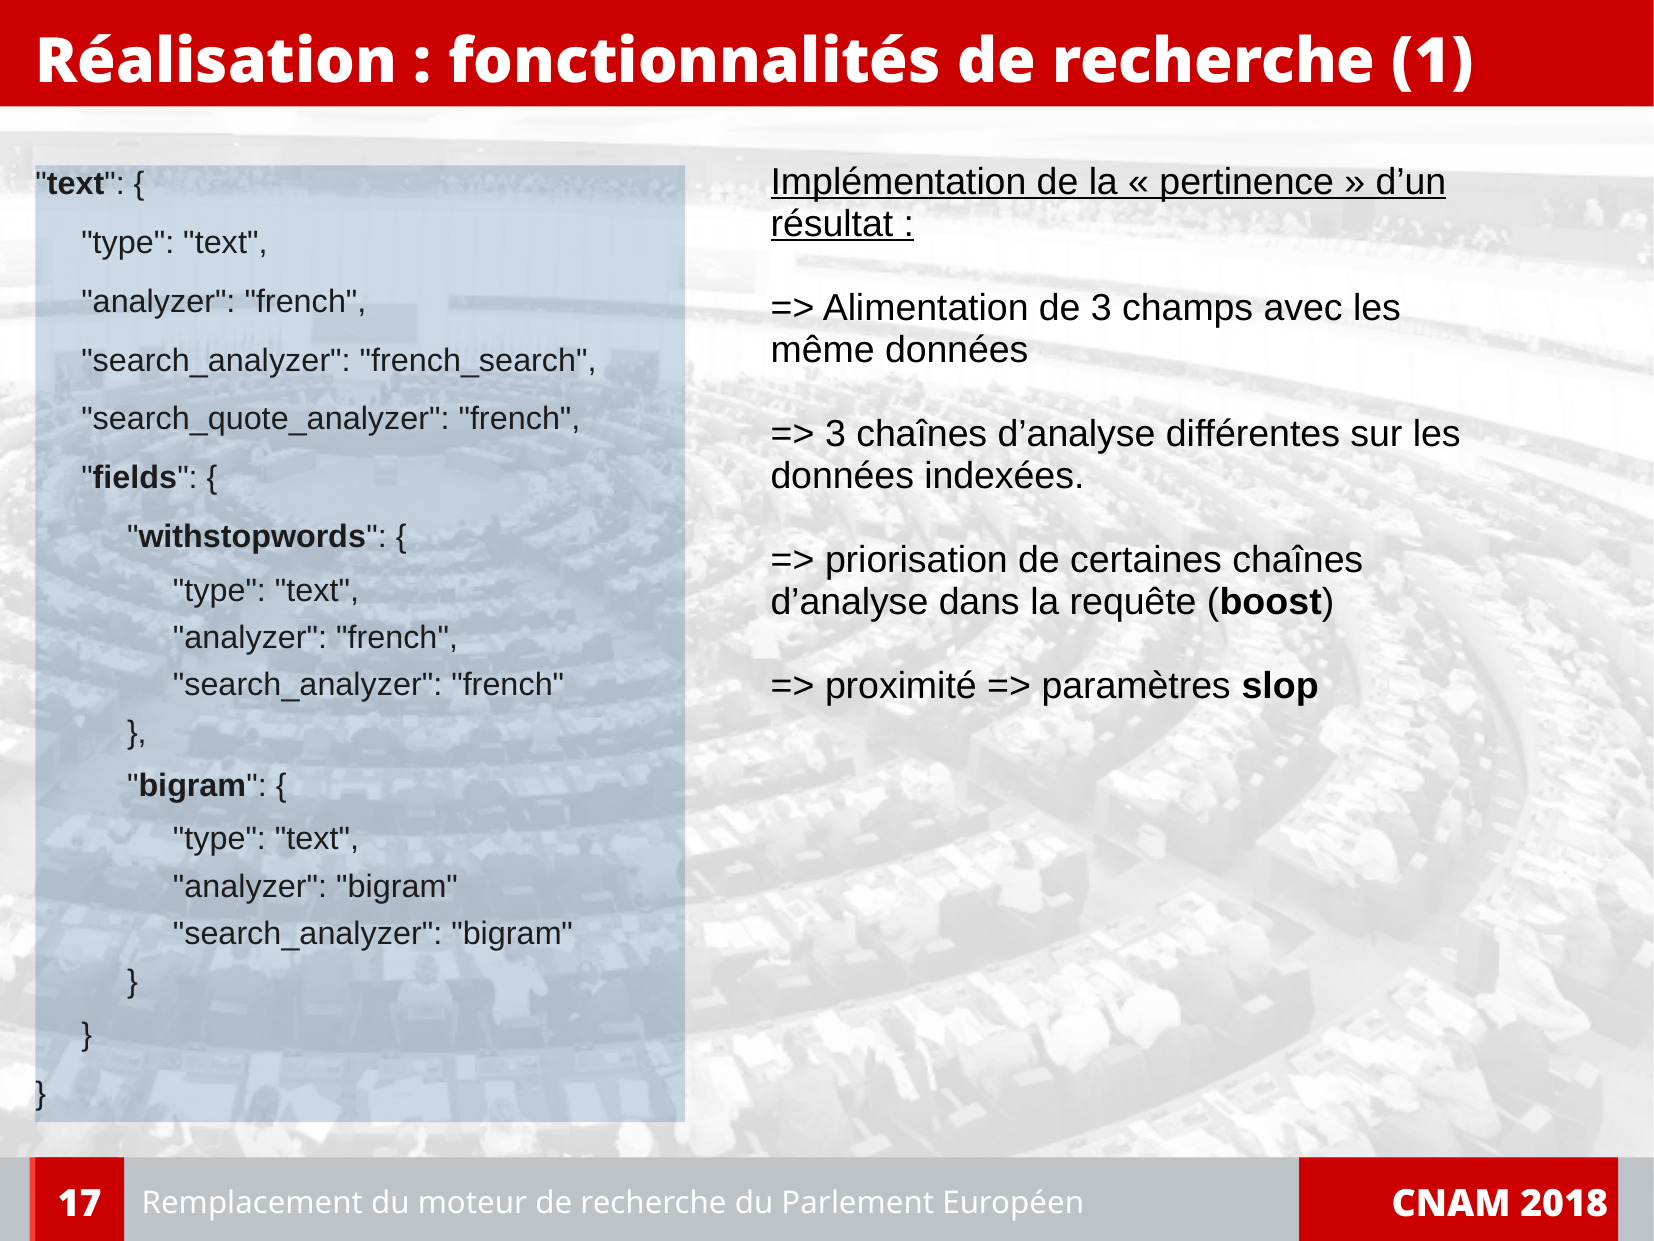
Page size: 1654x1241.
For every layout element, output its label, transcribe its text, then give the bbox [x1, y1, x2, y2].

list "text": { "type": "text", "analyzer": "french", "search_analyzer": "french_search", "search_quote_analyzer": "french", "fields": { "withstopwords": { "type": "text", "analyzer": "french", "search_analyzer": "french" }, "bigram": { "type": "text", "analyzer": "bigram" "search_analyzer": "bigram" } } } [35, 165, 686, 1123]
title Réalisation : fonctionnalités de recherche (1) [35, 0, 1654, 101]
picture [0, 107, 1654, 1157]
text_box Implémentation de la « pertinence » d’un résultat : => Alimentation de 3 champs avec les même données => 3 chaînes d’analyse différentes sur les données indexées. => priorisation de certaines chaînes d’analyse dans la requête (boost) => proximité => paramètres slop [755, 153, 1524, 714]
